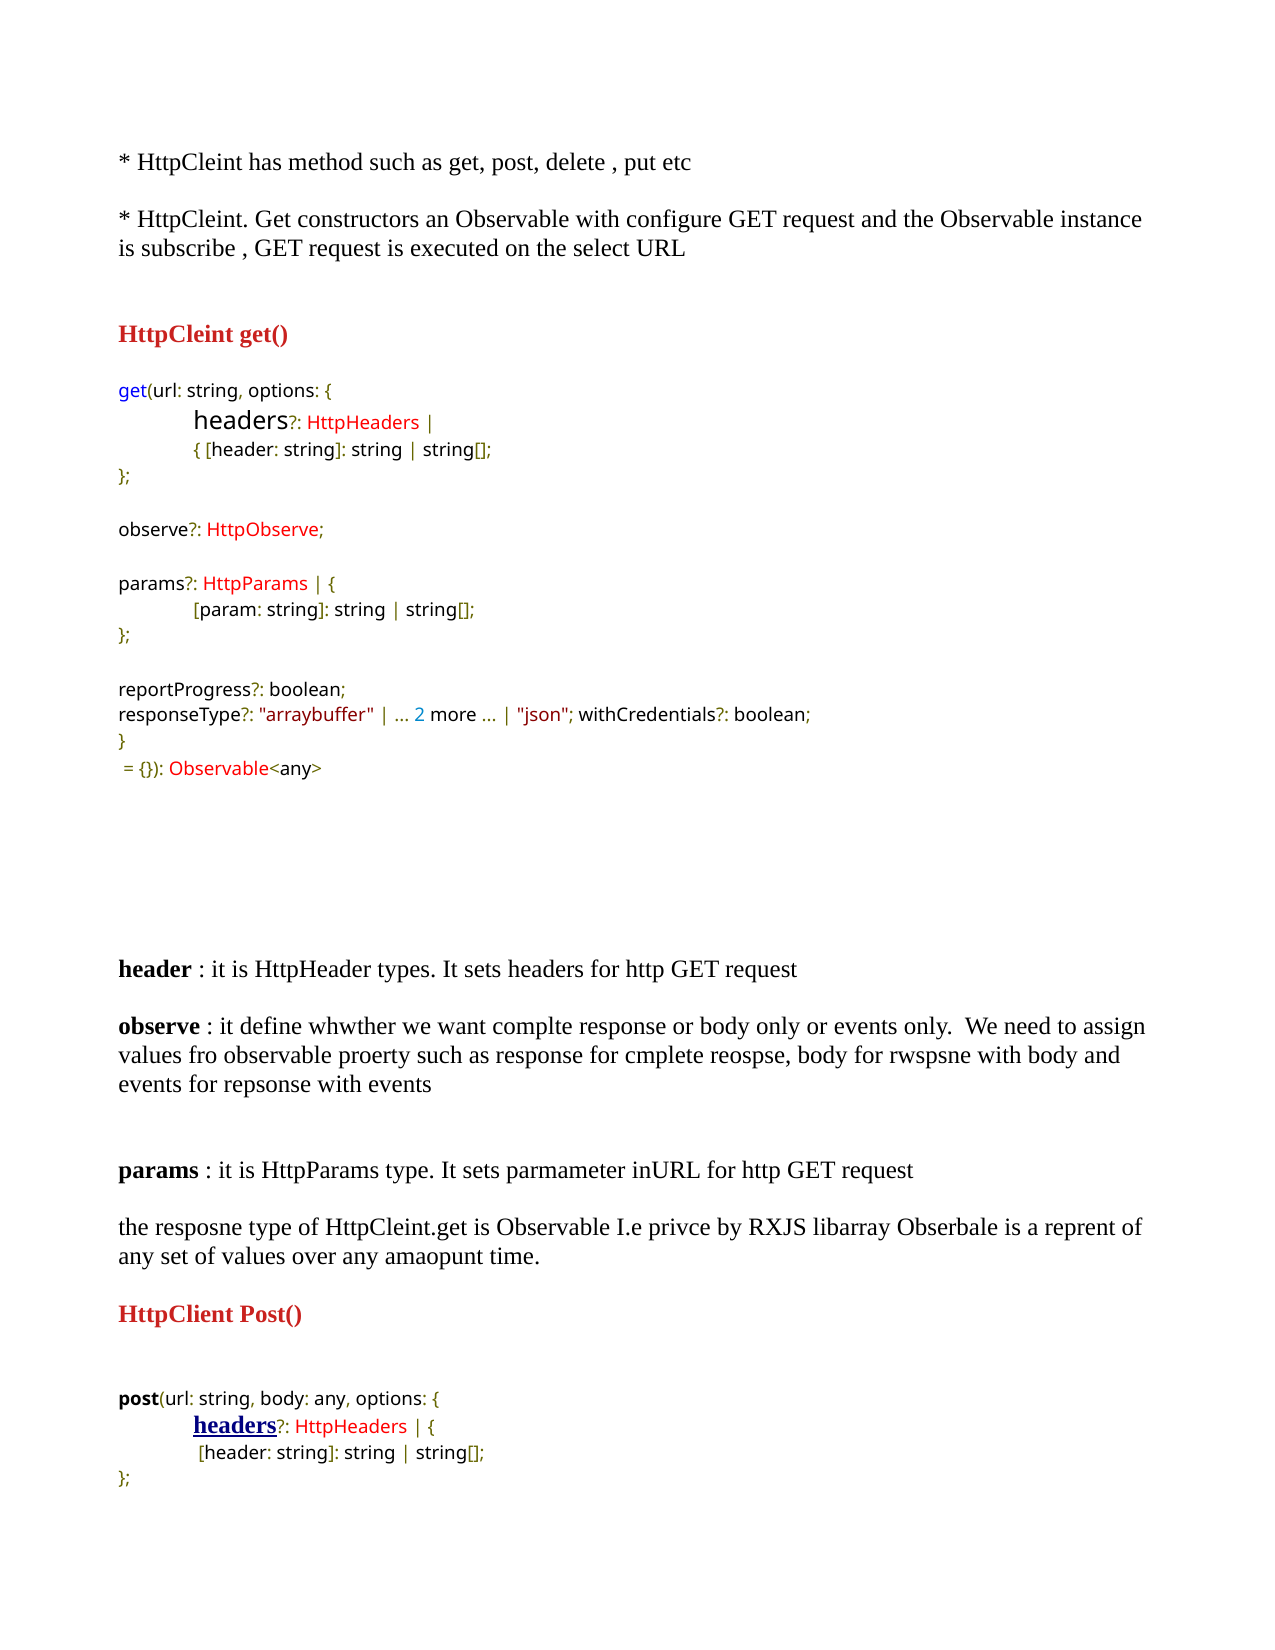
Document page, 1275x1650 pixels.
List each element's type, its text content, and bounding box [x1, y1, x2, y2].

text get(url: string, options: { [118, 377, 1157, 402]
text reportProgress?: boolean; [118, 676, 1157, 701]
text the resposne type of HttpCleint.get is Observable I.e privce by RXJS libarray Obserbale is a reprent of any set of values over any amaopunt time. [118, 1212, 1157, 1270]
text [header: string]: string | string[]; [118, 1439, 1157, 1465]
text responseType?: "arraybuffer" | ... 2 more ... | "json"; withCredentials?: boolean; [118, 701, 1157, 727]
text headers?: HttpHeaders | [118, 402, 1157, 436]
text params?: HttpParams | { [118, 571, 1157, 596]
text observe : it define whwther we want complte response or body only or events only. We need to assign values fro observable proerty such as response for cmplete reospse, body for rwspsne with body and events for repsonse with events [118, 1011, 1157, 1097]
text { [header: string]: string | string[]; [118, 436, 1157, 462]
text }; [118, 1465, 1157, 1490]
text post(url: string, body: any, options: { [118, 1385, 1157, 1410]
text params : it is HttpParams type. It sets parmameter inURL for http GET request [118, 1155, 1157, 1184]
text header : it is HttpHeader types. It sets headers for http GET request [118, 954, 1157, 982]
text * HttpCleint. Get constructors an Observable with configure GET request and the Observable instance is subscribe , GET request is executed on the select URL [118, 204, 1157, 262]
text } [118, 727, 1157, 752]
text HttpClient Post() [118, 1299, 1157, 1327]
text observe?: HttpObserve; [118, 516, 1157, 542]
text }; [118, 462, 1157, 487]
text = {}): Observable<any> [118, 752, 1157, 781]
text }; [118, 622, 1157, 647]
text * HttpCleint has method such as get, post, delete , put etc [118, 147, 1157, 176]
text [param: string]: string | string[]; [118, 596, 1157, 622]
text HttpCleint get() [118, 319, 1157, 348]
text headers?: HttpHeaders | { [118, 1410, 1157, 1439]
